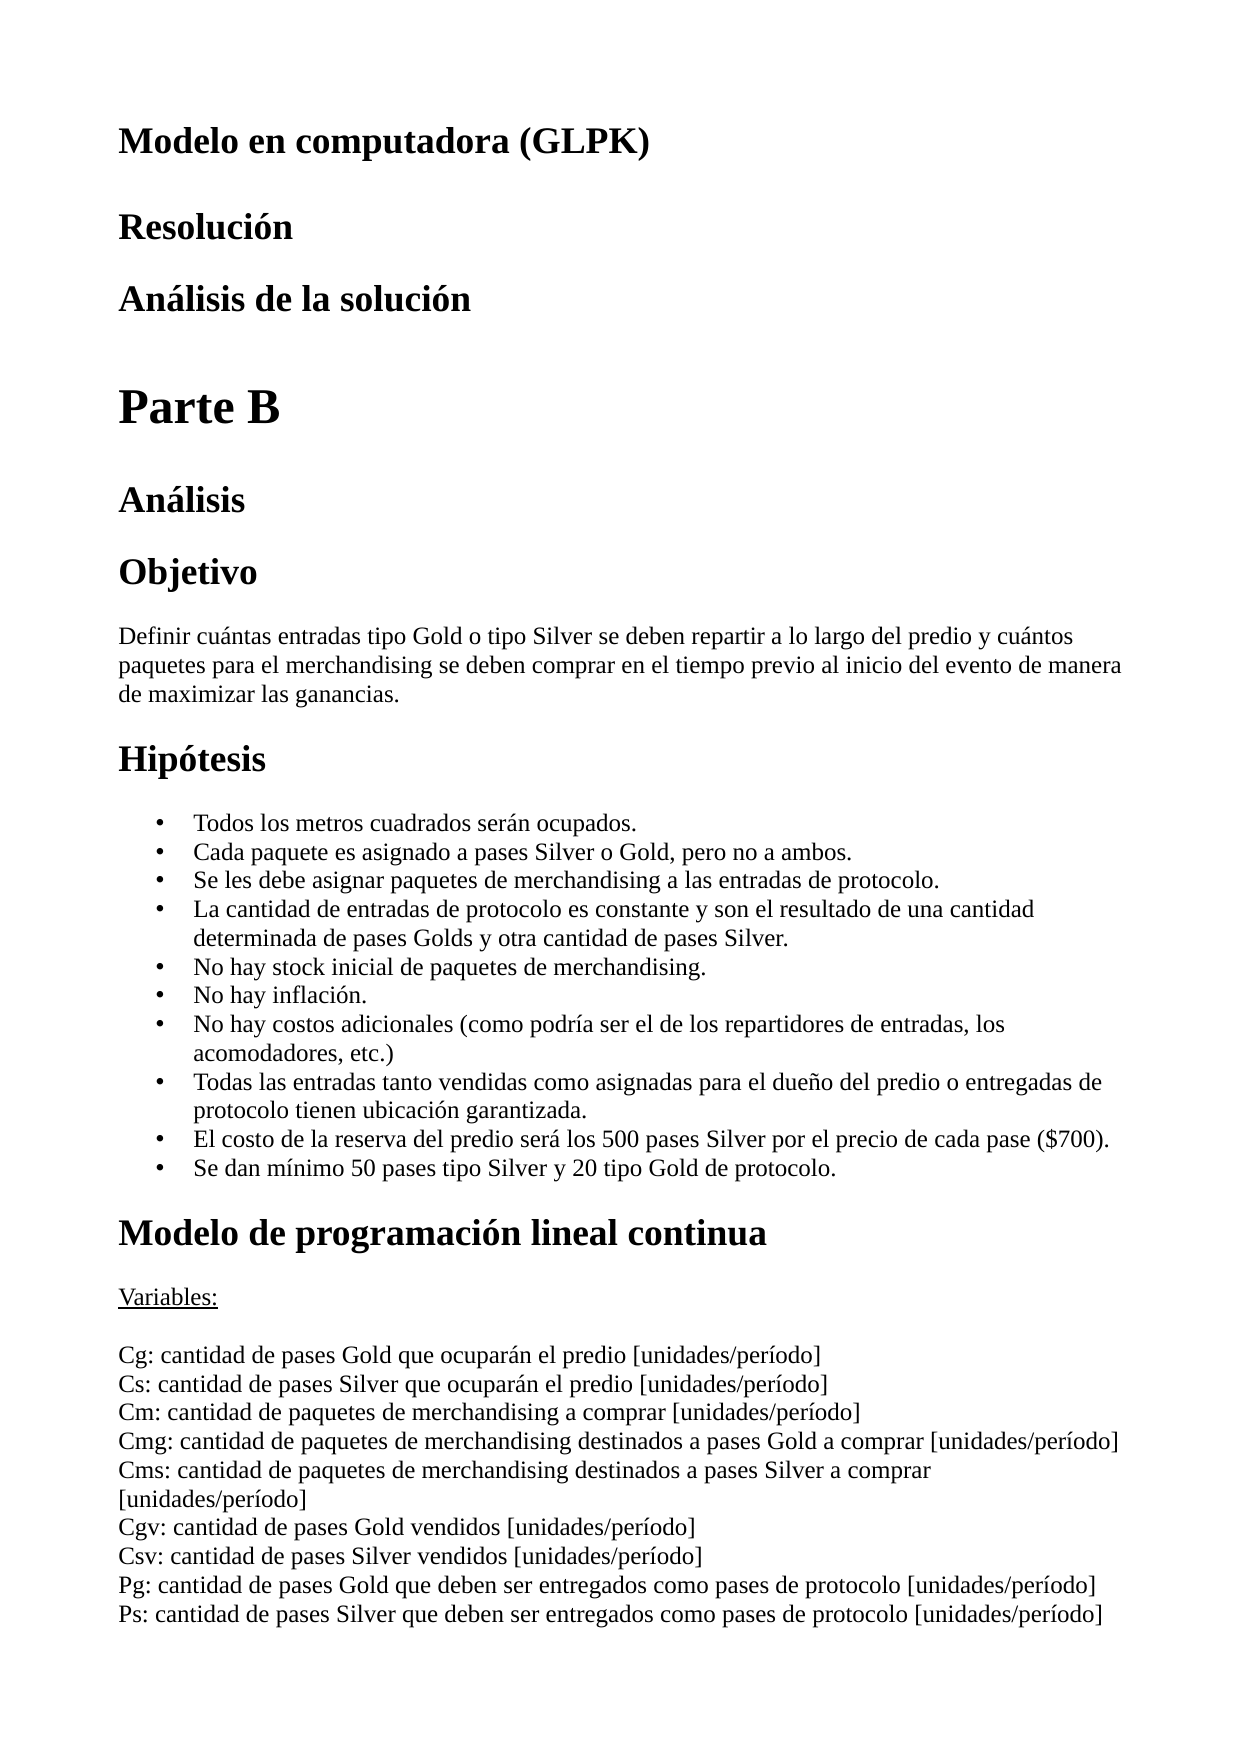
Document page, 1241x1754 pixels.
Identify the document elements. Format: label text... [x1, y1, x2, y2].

text Hipótesis [118, 736, 1122, 779]
text Csv: cantidad de pases Silver vendidos [unidades/período] [118, 1541, 1122, 1570]
text Variables: [118, 1282, 1122, 1311]
text Definir cuántas entradas tipo Gold o tipo Silver se deben repartir a lo largo del predio y cuántos paquetes para el merchandising se deben comprar en el tiempo previo al inicio del evento de manera de maximizar las ganancias. [118, 621, 1122, 707]
list No hay inflación. [156, 981, 1122, 1009]
text Parte B [118, 377, 1122, 434]
text Análisis [118, 477, 1122, 521]
text Análisis de la solución [118, 276, 1122, 319]
text Ps: cantidad de pases Silver que deben ser entregados como pases de protocolo [unidades/período] [118, 1599, 1122, 1627]
list El costo de la reserva del predio será los 500 pases Silver por el precio de cada pase ($700). [156, 1124, 1122, 1153]
text Modelo en computadora (GLPK) [118, 118, 1122, 204]
text Objetivo [118, 549, 1122, 592]
text Cm: cantidad de paquetes de merchandising a comprar [unidades/período] [118, 1397, 1122, 1426]
text Resolución [118, 204, 1122, 247]
list La cantidad de entradas de protocolo es constante y son el resultado de una cantidad determinada de pases Golds y otra cantidad de pases Silver. [156, 894, 1122, 952]
list Se dan mínimo 50 pases tipo Silver y 20 tipo Gold de protocolo. [156, 1153, 1122, 1182]
text Cg: cantidad de pases Gold que ocuparán el predio [unidades/período] [118, 1340, 1122, 1369]
list No hay stock inicial de paquetes de merchandising. [156, 952, 1122, 981]
text Cmg: cantidad de paquetes de merchandising destinados a pases Gold a comprar [unidades/período] [118, 1426, 1122, 1455]
text Cgv: cantidad de pases Gold vendidos [unidades/período] [118, 1512, 1122, 1541]
list Todas las entradas tanto vendidas como asignadas para el dueño del predio o entregadas de protocolo tienen ubicación garantizada. [156, 1067, 1122, 1124]
text Modelo de programación lineal continua [118, 1211, 1122, 1254]
list No hay costos adicionales (como podría ser el de los repartidores de entradas, los acomodadores, etc.) [156, 1009, 1122, 1067]
list Todos los metros cuadrados serán ocupados. [156, 808, 1122, 837]
text Cms: cantidad de paquetes de merchandising destinados a pases Silver a comprar [unidades/período] [118, 1455, 1122, 1512]
text Cs: cantidad de pases Silver que ocuparán el predio [unidades/período] [118, 1369, 1122, 1397]
text Pg: cantidad de pases Gold que deben ser entregados como pases de protocolo [unidades/período] [118, 1570, 1122, 1599]
list Cada paquete es asignado a pases Silver o Gold, pero no a ambos. [156, 837, 1122, 866]
list Se les debe asignar paquetes de merchandising a las entradas de protocolo. [156, 866, 1122, 894]
